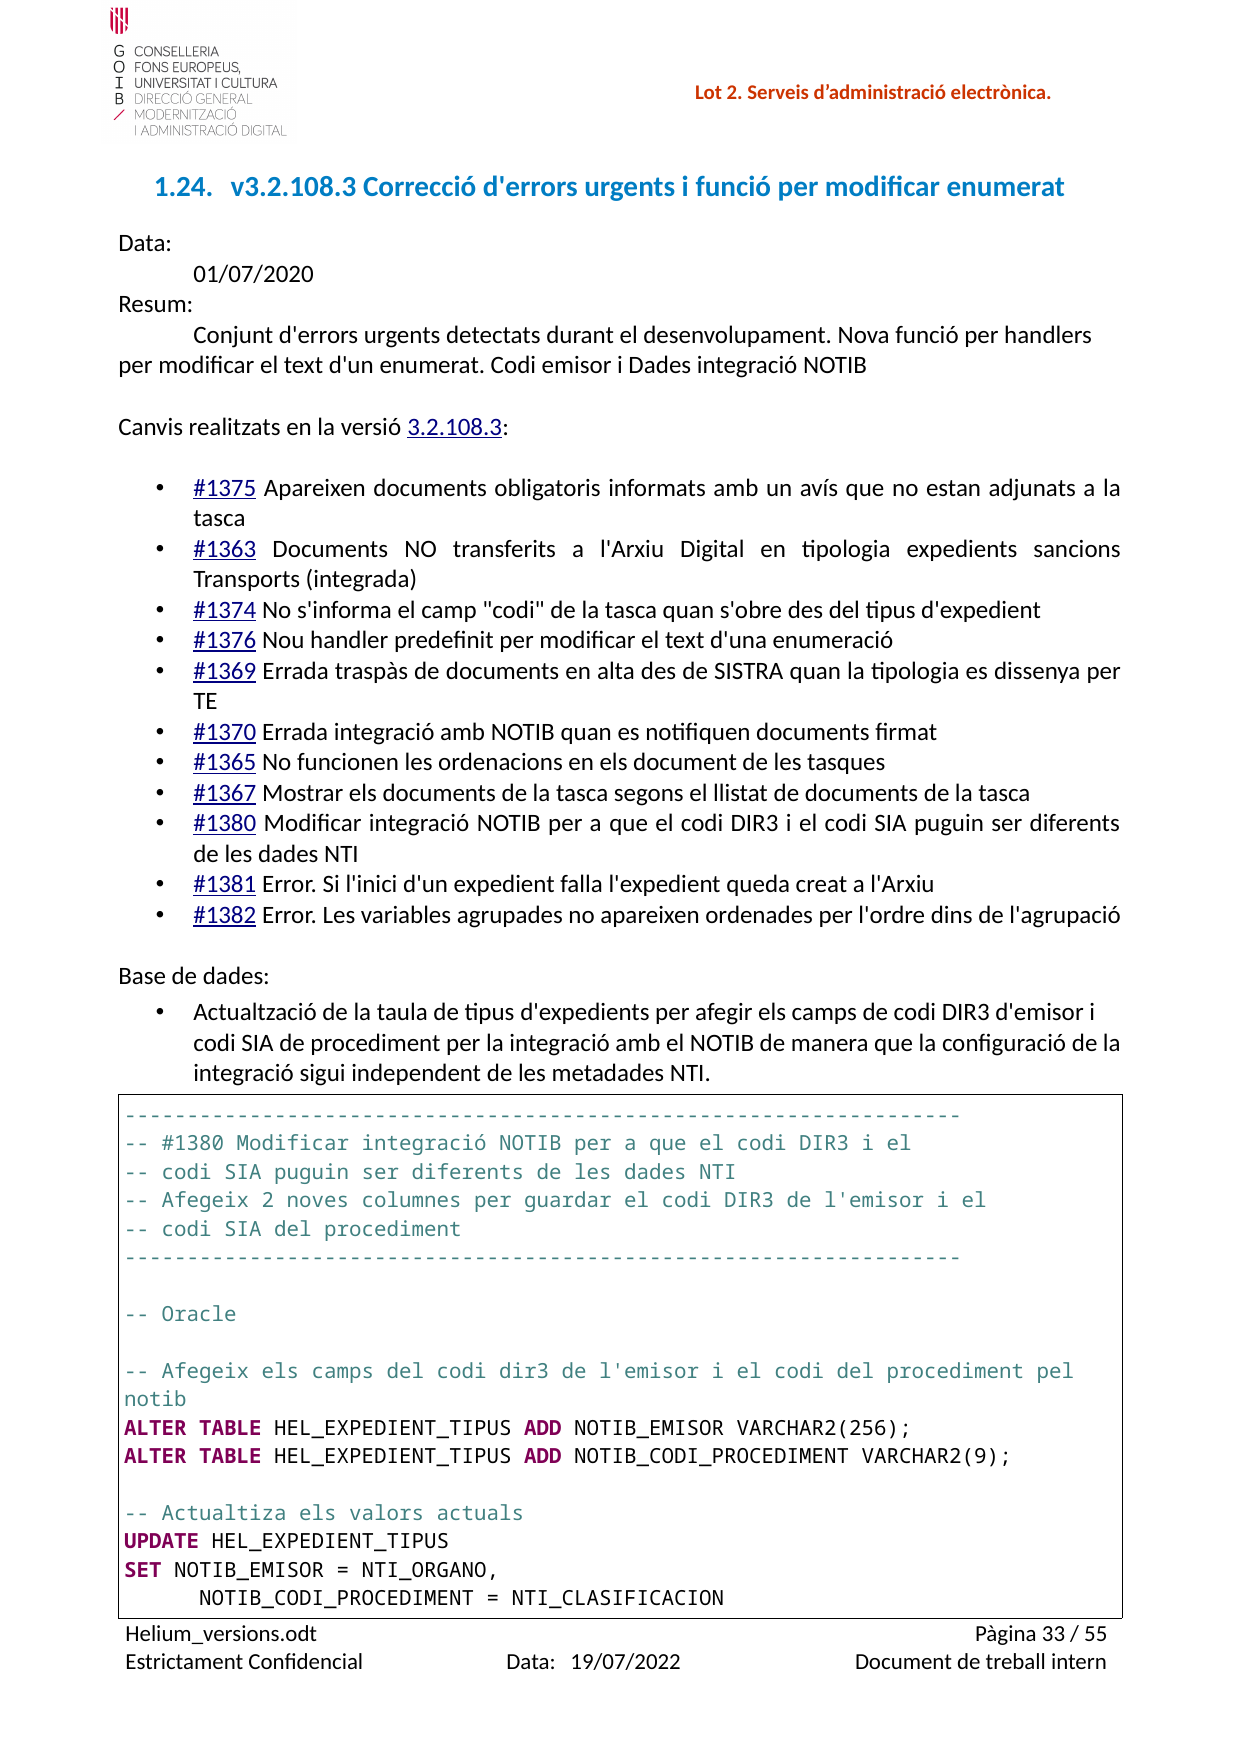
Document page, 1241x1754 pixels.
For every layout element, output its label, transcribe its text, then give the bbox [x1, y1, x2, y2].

list #1375 Apareixen documents obligatoris informats amb un avís que no estan adjunats a la tasca [156, 472, 1122, 533]
list #1374 No s'informa el camp "codi" de la tasca quan s'obre des del tipus d'expedient [156, 594, 1122, 624]
text Base de dades: [118, 960, 1122, 991]
list #1381 Error. Si l'inici d'un expedient falla l'expedient queda creat a l'Arxiu [156, 868, 1122, 899]
subtitle v3.2.108.3 Correcció d'errors urgents i funció per modificar enumerat [153, 168, 1122, 204]
list #1382 Error. Les variables agrupades no apareixen ordenades per l'ordre dins de l'agrupació [156, 899, 1122, 929]
text Resum: [118, 289, 1122, 319]
text 01/07/2020 [118, 258, 1122, 289]
text Canvis realitzats en la versió 3.2.108.3: [118, 411, 1122, 441]
list #1380 Modificar integració NOTIB per a que el codi DIR3 i el codi SIA puguin ser diferents de les dades NTI [156, 807, 1122, 868]
list #1365 No funcionen les ordenacions en els document de les tasques [156, 746, 1122, 777]
table_header ------------------------------------------------------------------- -- #1380 Modificar integració NOTIB per a que el codi DIR3 i el -- codi SIA puguin ser diferents de les dades NTI -- Afegeix 2 noves columnes per guardar el codi DIR3 de l'emisor i el -- codi SIA del procediment ------------------------------------------------------------------- -- Oracle -- Afegeix els camps del codi dir3 de l'emisor i el codi del procediment pel notib ALTER TABLE HEL_EXPEDIENT_TIPUS ADD NOTIB_EMISOR VARCHAR2(256); ALTER TABLE HEL_EXPEDIENT_TIPUS ADD NOTIB_CODI_PROCEDIMENT VARCHAR2(9); -- Actualtiza els valors actuals UPDATE HEL_EXPEDIENT_TIPUS SET NOTIB_EMISOR = NTI_ORGANO, NOTIB_CODI_PROCEDIMENT = NTI_CLASIFICACION [119, 1095, 1122, 1617]
list #1369 Errada traspàs de documents en alta des de SISTRA quan la tipologia es dissenya per TE [156, 655, 1122, 716]
list #1376 Nou handler predefinit per modificar el text d'una enumeració [156, 624, 1122, 655]
list #1367 Mostrar els documents de la tasca segons el llistat de documents de la tasca [156, 777, 1122, 807]
text Data: [118, 228, 1122, 258]
list Actualtzació de la taula de tipus d'expedients per afegir els camps de codi DIR3 d'emisor i codi SIA de procediment per la integració amb el NOTIB de manera que la configuració de la integració sigui independent de les metadades NTI. [156, 997, 1122, 1088]
text Conjunt d'errors urgents detectats durant el desenvolupament. Nova funció per handlers per modificar el text d'un enumerat. Codi emisor i Dades integració NOTIB [118, 319, 1122, 380]
list #1363 Documents NO transferits a l'Arxiu Digital en tipologia expedients sancions Transports (integrada) [156, 533, 1122, 594]
picture [100, 0, 297, 144]
list #1370 Errada integració amb NOTIB quan es notifiquen documents firmat [156, 716, 1122, 746]
